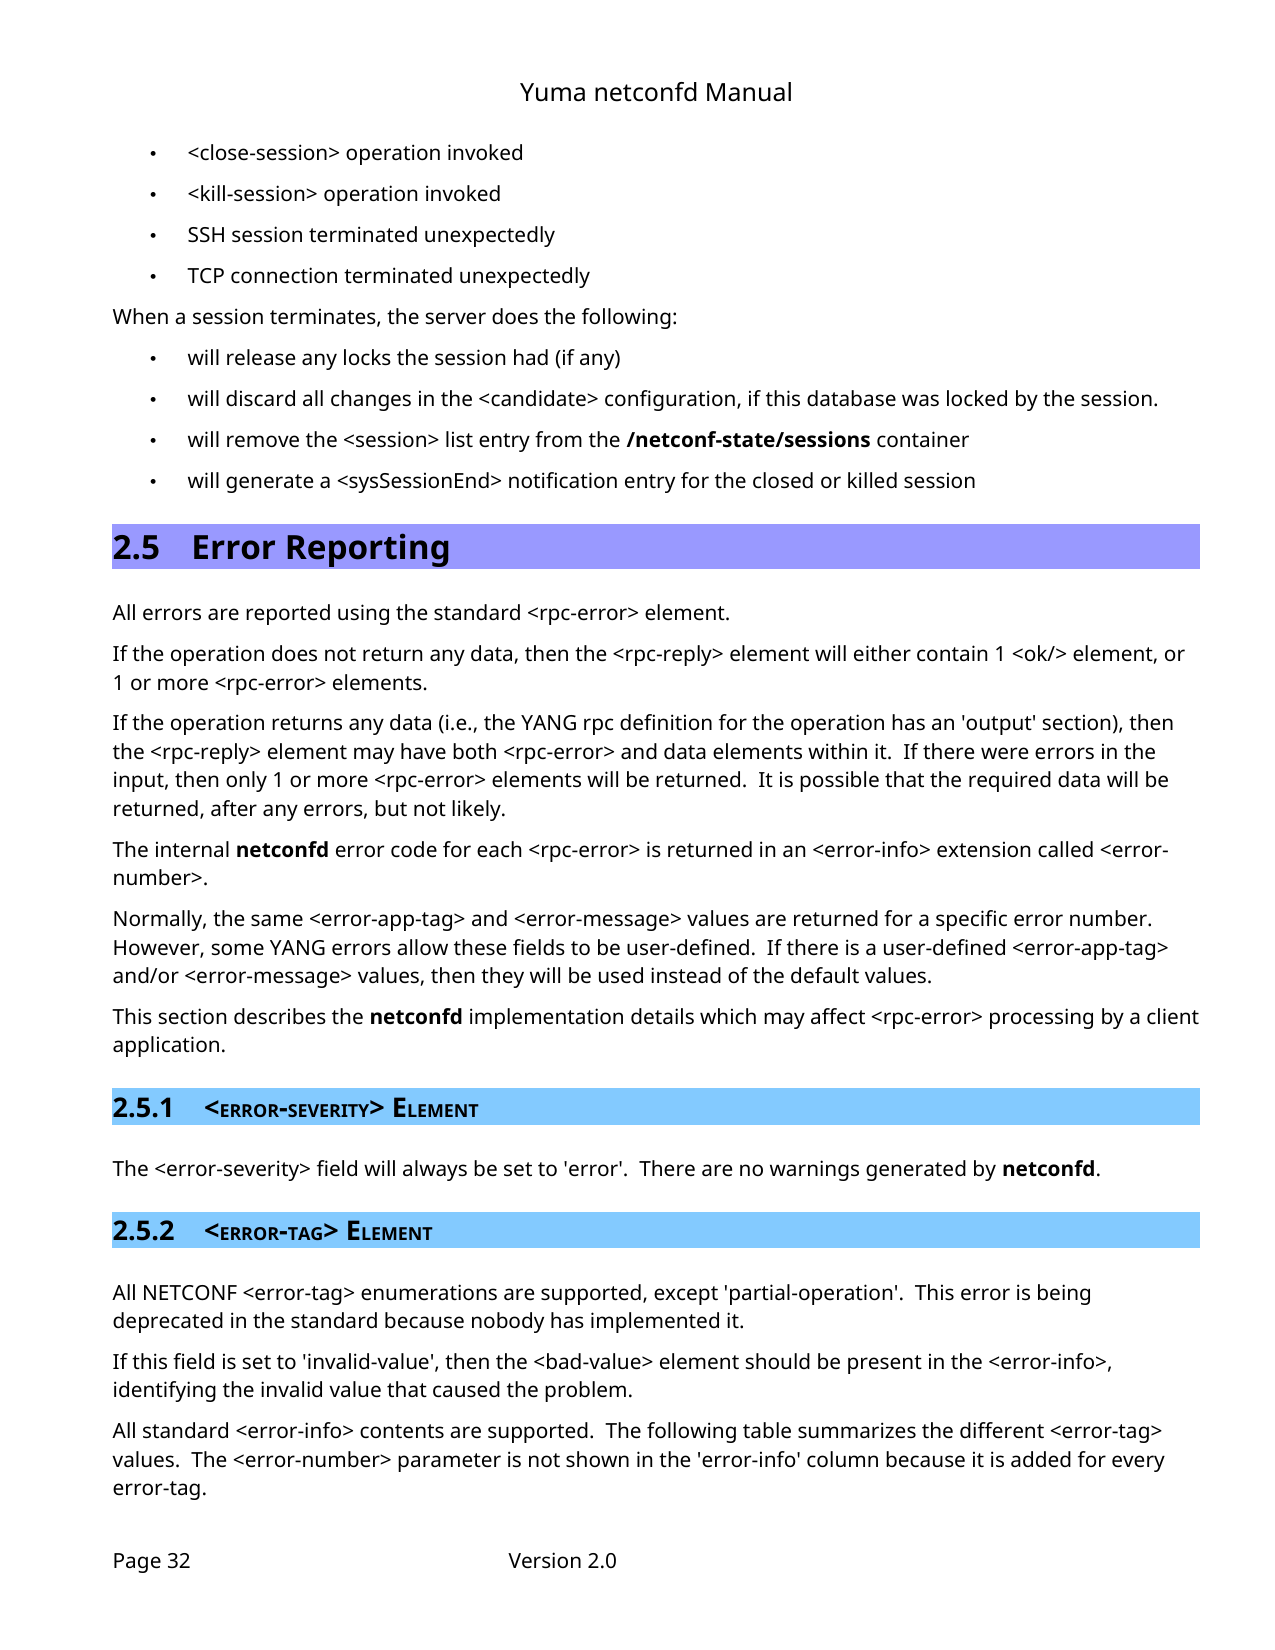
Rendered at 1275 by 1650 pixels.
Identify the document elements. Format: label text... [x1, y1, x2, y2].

text All NETCONF <error-tag> enumerations are supported, except 'partial-operation'. This error is being deprecated in the standard because nobody has implemented it. [112, 1278, 1200, 1334]
text All errors are reported using the standard <rpc-error> element. [112, 598, 1200, 627]
text If the operation returns any data (i.e., the YANG rpc definition for the operation has an 'output' section), then the <rpc-reply> element may have both <rpc-error> and data elements within it. If there were errors in the input, then only 1 or more <rpc-error> elements will be returned. It is possible that the required data will be returned, after any errors, but not likely. [112, 708, 1200, 822]
text The internal netconfd error code for each <rpc-error> is returned in an <error-info> extension called <error-number>. [112, 835, 1200, 892]
text Normally, the same <error-app-tag> and <error-message> values are returned for a specific error number. However, some YANG errors allow these fields to be user-defined. If there is a user-defined <error-app-tag> and/or <error-message> values, then they will be used instead of the default values. [112, 904, 1200, 989]
list will remove the <session> list entry from the /netconf-state/sessions container [150, 425, 1200, 453]
list TCP connection terminated unexpectedly [150, 261, 1200, 290]
subtitle Error Reporting [112, 524, 1200, 569]
list will release any locks the session had (if any) [150, 343, 1200, 372]
subtitle <error-tag> Element [112, 1212, 1200, 1248]
text All standard <error-info> contents are supported. The following table summarizes the different <error-tag> values. The <error-number> parameter is not shown in the 'error-info' column because it is added for every error-tag. [112, 1416, 1200, 1502]
list will generate a <sysSessionEnd> notification entry for the closed or killed session [150, 466, 1200, 494]
list SSH session terminated unexpectedly [150, 220, 1200, 249]
text This section describes the netconfd implementation details which may affect <rpc-error> processing by a client application. [112, 1002, 1200, 1059]
list <kill-session> operation invoked [150, 179, 1200, 208]
text If the operation does not return any data, then the <rpc-reply> element will either contain 1 <ok/> element, or 1 or more <rpc-error> elements. [112, 639, 1200, 696]
text When a session terminates, the server does the following: [112, 302, 1200, 331]
subtitle <error-severity> Element [112, 1088, 1200, 1125]
text The <error-severity> field will always be set to 'error'. There are no warnings generated by netconfd. [112, 1154, 1200, 1182]
text If this field is set to 'invalid-value', then the <bad-value> element should be present in the <error-info>, identifying the invalid value that caused the problem. [112, 1347, 1200, 1404]
list will discard all changes in the <candidate> configuration, if this database was locked by the session. [150, 384, 1200, 413]
list <close-session> operation invoked [150, 138, 1200, 167]
